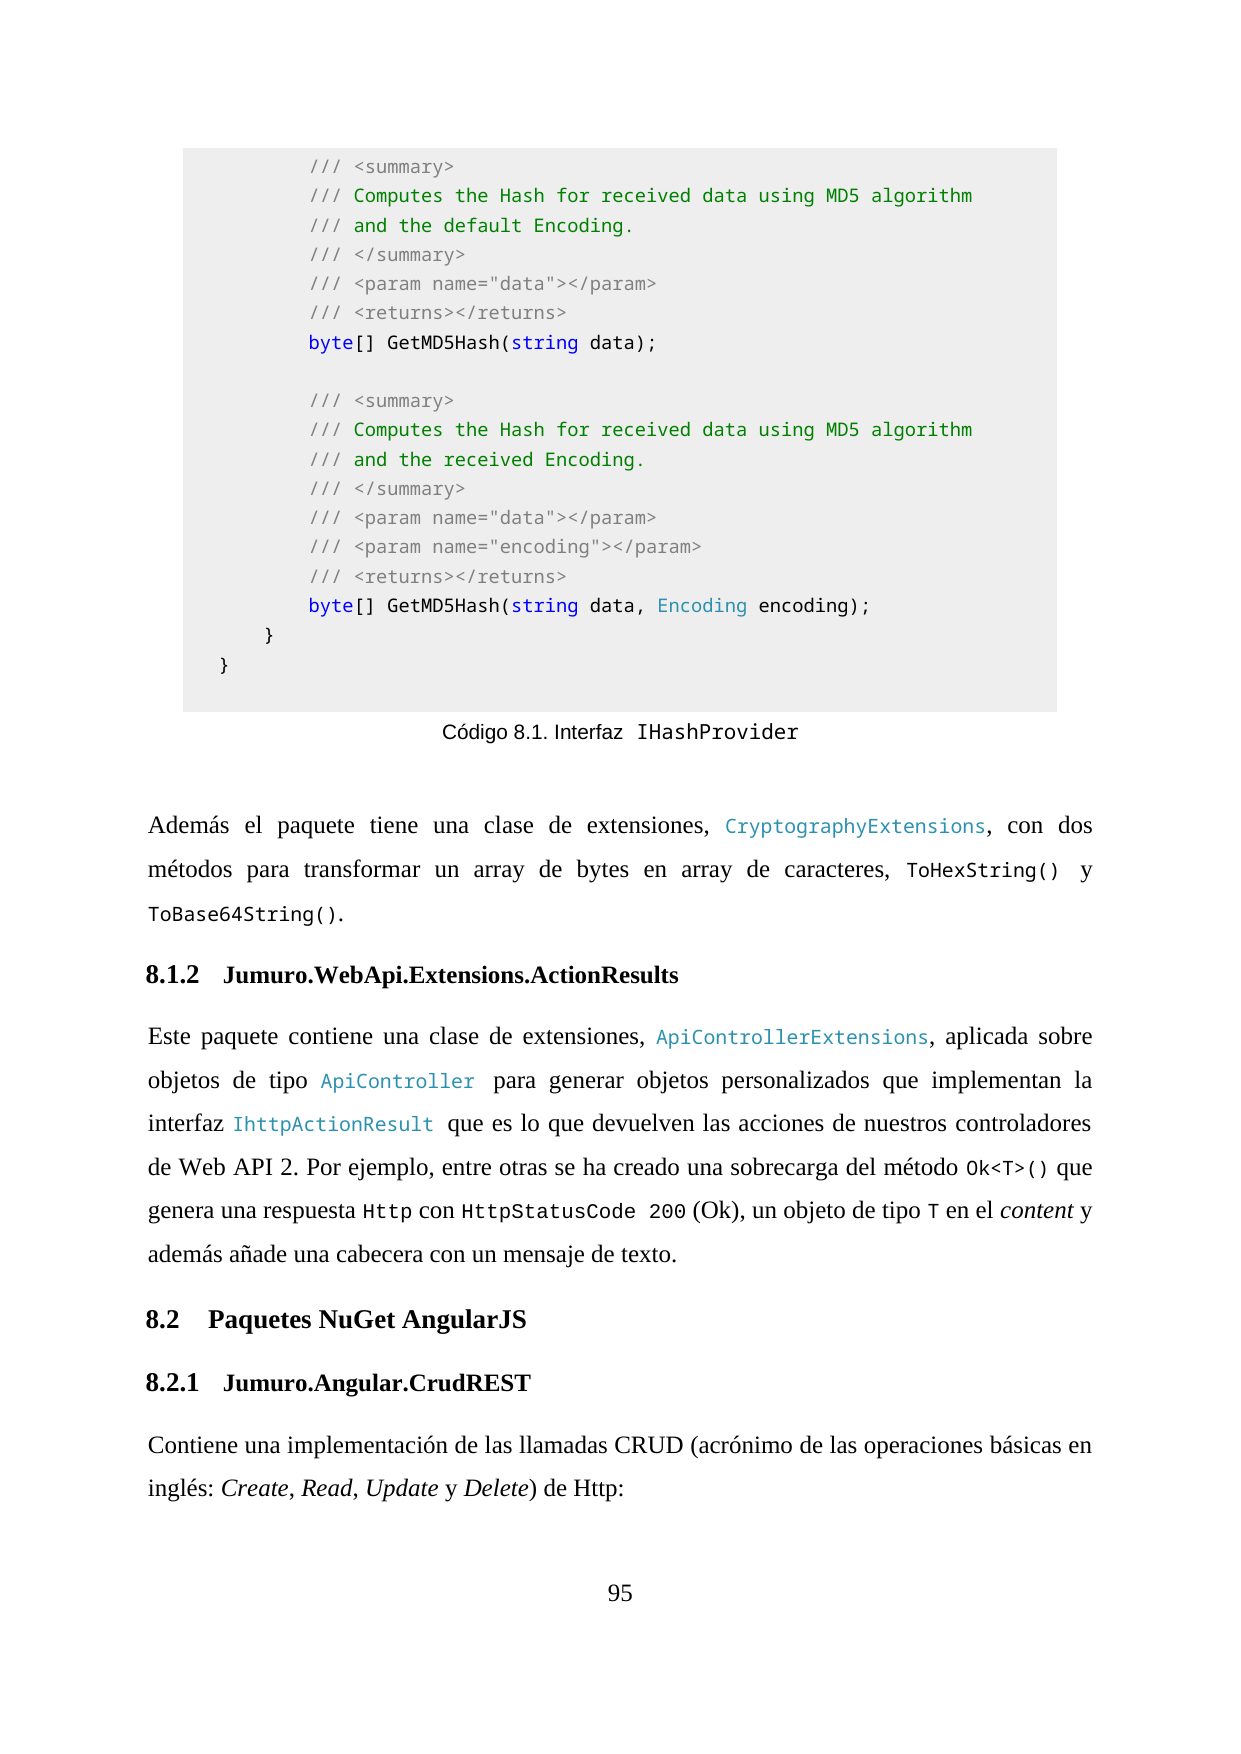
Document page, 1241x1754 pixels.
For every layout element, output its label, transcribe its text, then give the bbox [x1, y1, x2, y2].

text Además el paquete tiene una clase de extensiones, CryptographyExtensions, con dos métodos para transformar un array de bytes en array de caracteres, ToHexString() y ToBase64String(). [148, 811, 1093, 927]
table_cell Código 8.1. Interfaz IHashProvider [183, 712, 1057, 752]
text Contiene una implementación de las llamadas CRUD (acrónimo de las operaciones básicas en inglés: Create, Read, Update y Delete) de Http: [148, 1430, 1093, 1502]
subtitle Paquetes NuGet AngularJS [139, 1303, 1093, 1334]
subtitle Jumuro.WebApi.Extensions.ActionResults [139, 958, 1093, 989]
table_header /// <summary> /// Computes the Hash for received data using MD5 algorithm /// and the default Encoding. /// </summary> /// <param name="data"></param> /// <returns></returns> byte[] GetMD5Hash(string data); /// <summary> /// Computes the Hash for received data using MD5 algorithm /// and the received Encoding. /// </summary> /// <param name="data"></param> /// <param name="encoding"></param> /// <returns></returns> byte[] GetMD5Hash(string data, Encoding encoding); } } [183, 148, 1057, 712]
subtitle Jumuro.Angular.CrudREST [139, 1367, 1093, 1398]
text Este paquete contiene una clase de extensiones, ApiControllerExtensions, aplicada sobre objetos de tipo ApiController para generar objetos personalizados que implementan la interfaz IhttpActionResult que es lo que devuelven las acciones de nuestros controladores de Web API 2. Por ejemplo, entre otras se ha creado una sobrecarga del método Ok<T>() que genera una respuesta Http con HttpStatusCode 200 (Ok), un objeto de tipo T en el content y además añade una cabecera con un mensaje de texto. [148, 1021, 1093, 1268]
